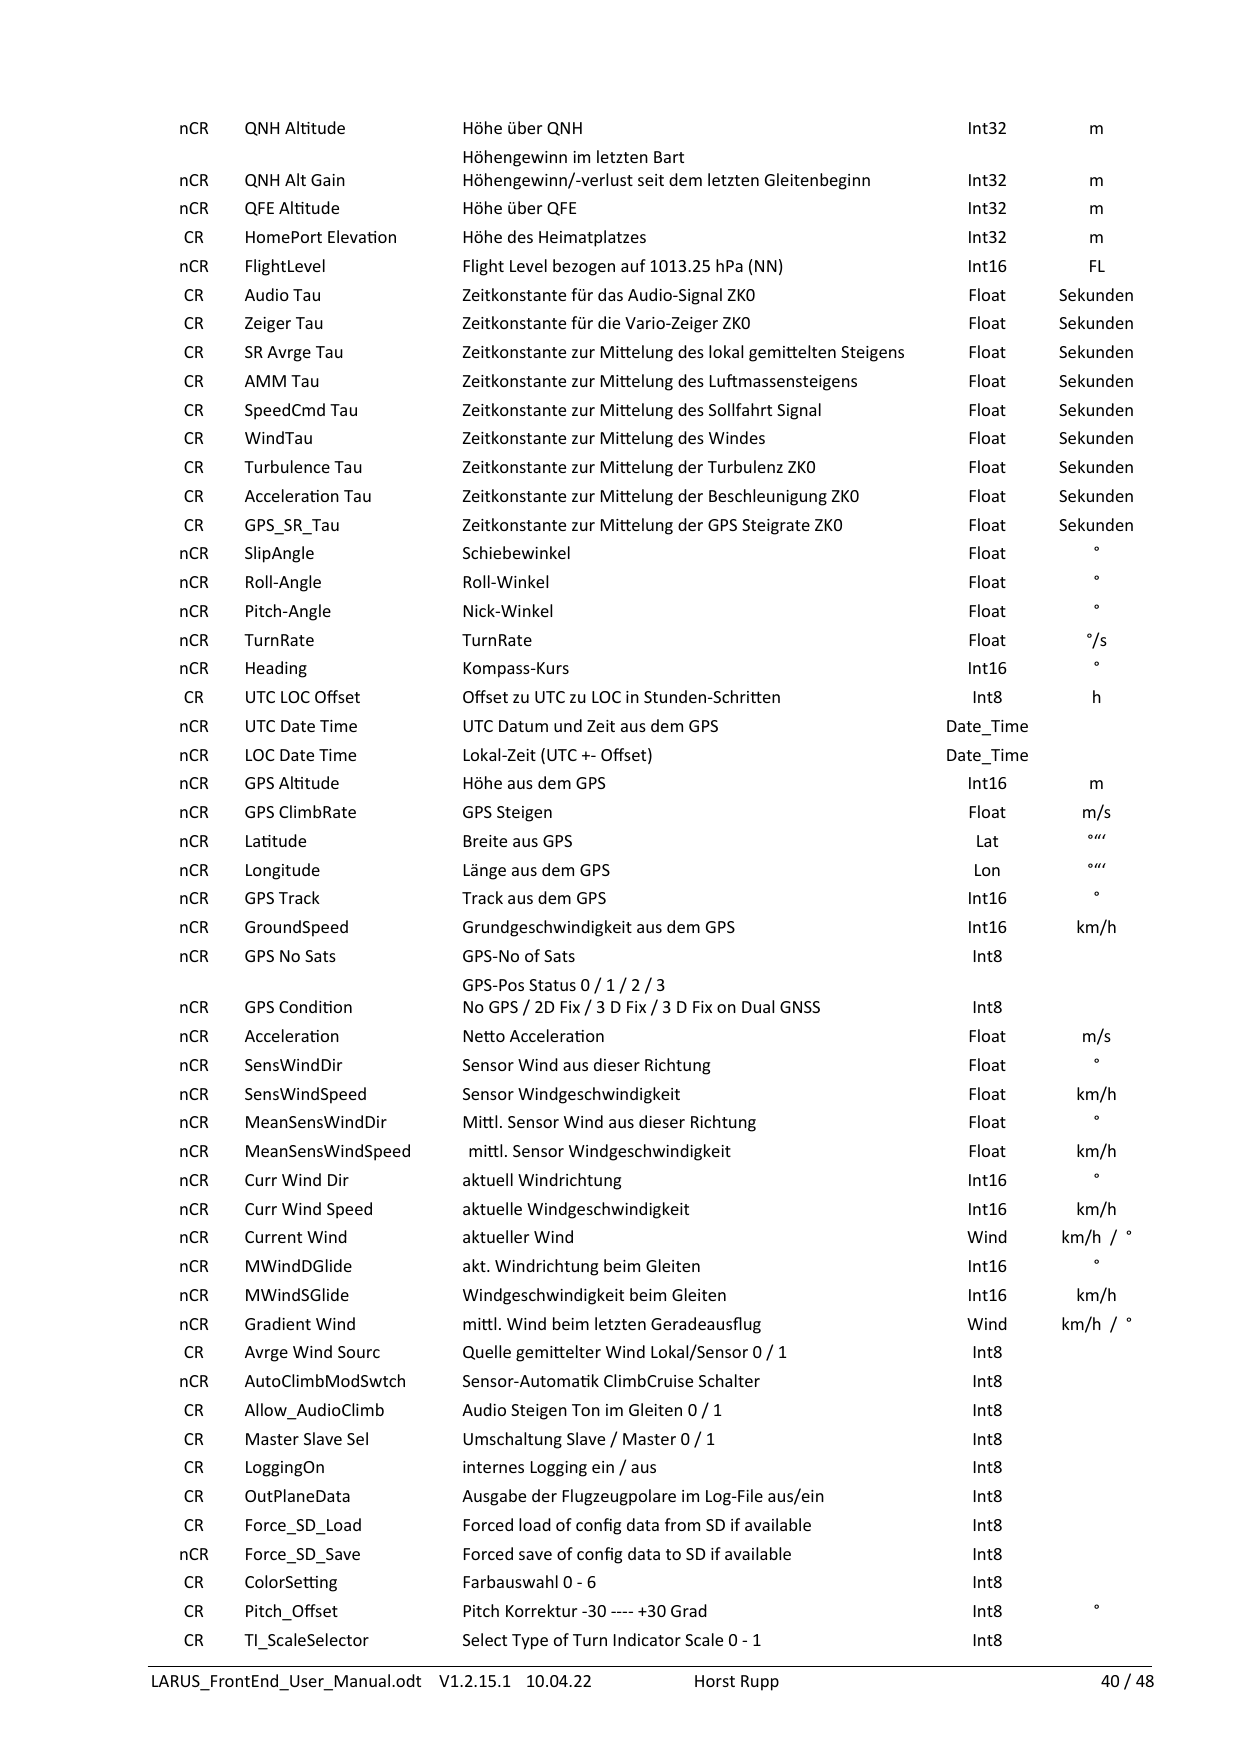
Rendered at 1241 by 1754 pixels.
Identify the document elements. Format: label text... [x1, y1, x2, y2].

table_cell Pitch Korrektur -30 ---- +30 Grad [459, 1597, 930, 1625]
table_cell CR [146, 1625, 241, 1654]
table_cell CR [146, 1453, 241, 1482]
table_cell Int8 [930, 1539, 1044, 1568]
table_cell Int8 [930, 1510, 1044, 1539]
table_cell nCR [146, 1367, 241, 1395]
table_cell °“‘ [1044, 826, 1149, 855]
table_cell nCR [146, 1252, 241, 1280]
table_cell m [1044, 142, 1149, 194]
table_cell Umschaltung Slave / Master 0 / 1 [459, 1424, 930, 1453]
table_cell CR [146, 481, 241, 510]
table_cell Int8 [930, 970, 1044, 1022]
table_cell CR [146, 1482, 241, 1510]
table_cell Zeitkonstante zur Mittelung der Turbulenz ZK0 [459, 453, 930, 481]
table_cell nCR [146, 1022, 241, 1050]
table_cell Wind [930, 1309, 1044, 1338]
table_cell [1044, 1482, 1149, 1510]
table_cell °“‘ [1044, 855, 1149, 884]
table_cell Int8 [930, 1597, 1044, 1625]
table_cell nCR [146, 913, 241, 941]
table_cell km/h [1044, 1079, 1149, 1108]
table_cell Heading [241, 654, 459, 682]
table_cell CR [146, 338, 241, 366]
table_cell TurnRate [459, 625, 930, 654]
table_cell nCR [146, 740, 241, 769]
table_cell Schiebewinkel [459, 539, 930, 567]
table_cell OutPlaneData [241, 1482, 459, 1510]
table_cell Pitch-Angle [241, 596, 459, 625]
table_cell CR [146, 510, 241, 539]
table_cell nCR [146, 113, 241, 142]
table_cell nCR [146, 1194, 241, 1223]
table_cell Netto Acceleration [459, 1022, 930, 1050]
table_cell LoggingOn [241, 1453, 459, 1482]
table_cell nCR [146, 1309, 241, 1338]
table_cell Sekunden [1044, 338, 1149, 366]
table_cell SensWindDir [241, 1050, 459, 1079]
table_cell Allow_AudioClimb [241, 1395, 459, 1424]
table_cell Select Type of Turn Indicator Scale 0 - 1 [459, 1625, 930, 1654]
table_cell nCR [146, 625, 241, 654]
table_cell QNH Alt Gain [241, 142, 459, 194]
table_cell Kompass-Kurs [459, 654, 930, 682]
table_cell MeanSensWindSpeed [241, 1137, 459, 1165]
table_cell km/h / ° [1044, 1309, 1149, 1338]
table_cell Force_SD_Load [241, 1510, 459, 1539]
table_cell CR [146, 395, 241, 424]
table_cell Quelle gemittelter Wind Lokal/Sensor 0 / 1 [459, 1338, 930, 1367]
table_cell Master Slave Sel [241, 1424, 459, 1453]
table_cell Int8 [930, 1453, 1044, 1482]
table_cell UTC LOC Offset [241, 683, 459, 711]
table_cell MWindDGlide [241, 1252, 459, 1280]
table_cell nCR [146, 568, 241, 596]
table_cell Lat [930, 826, 1044, 855]
table_cell Grundgeschwindigkeit aus dem GPS [459, 913, 930, 941]
table_cell CR [146, 683, 241, 711]
table_cell Int16 [930, 1165, 1044, 1194]
table_cell WindTau [241, 424, 459, 452]
table_cell GPS-Pos Status 0 / 1 / 2 / 3 No GPS / 2D Fix / 3 D Fix / 3 D Fix on Dual GNSS [459, 970, 930, 1022]
table_cell ° [1044, 568, 1149, 596]
table_cell Latitude [241, 826, 459, 855]
table_cell Int16 [930, 769, 1044, 797]
table_cell CR [146, 1568, 241, 1597]
table_cell Avrge Wind Sourc [241, 1338, 459, 1367]
table_cell Int8 [930, 683, 1044, 711]
table_cell Sensor-Automatik ClimbCruise Schalter [459, 1367, 930, 1395]
table_cell nCR [146, 1137, 241, 1165]
table_cell Turbulence Tau [241, 453, 459, 481]
table_cell Zeitkonstante zur Mittelung des Sollfahrt Signal [459, 395, 930, 424]
table_cell Int8 [930, 1568, 1044, 1597]
table_cell CR [146, 453, 241, 481]
table_cell Offset zu UTC zu LOC in Stunden-Schritten [459, 683, 930, 711]
table_cell [1044, 1424, 1149, 1453]
table_cell ° [1044, 596, 1149, 625]
table_cell HomePort Elevation [241, 223, 459, 251]
table_cell Breite aus GPS [459, 826, 930, 855]
table_cell Float [930, 424, 1044, 452]
table_cell Float [930, 510, 1044, 539]
table_cell nCR [146, 1079, 241, 1108]
table_cell m [1044, 223, 1149, 251]
table_cell Int16 [930, 913, 1044, 941]
table_cell Float [930, 625, 1044, 654]
table_cell MWindSGlide [241, 1280, 459, 1309]
table_cell Track aus dem GPS [459, 884, 930, 912]
table_cell Date_Time [930, 711, 1044, 740]
table_cell Zeitkonstante zur Mittelung der GPS Steigrate ZK0 [459, 510, 930, 539]
table_cell [1044, 1367, 1149, 1395]
table_cell nCR [146, 711, 241, 740]
table_cell MeanSensWindDir [241, 1108, 459, 1137]
table_cell CR [146, 1597, 241, 1625]
table_cell Float [930, 1022, 1044, 1050]
table_cell Int8 [930, 1338, 1044, 1367]
table_cell internes Logging ein / aus [459, 1453, 930, 1482]
table_cell GPS ClimbRate [241, 798, 459, 826]
table_cell nCR [146, 654, 241, 682]
table_cell m/s [1044, 1022, 1149, 1050]
table_cell Zeiger Tau [241, 309, 459, 337]
table_cell aktueller Wind [459, 1223, 930, 1252]
table_cell SR Avrge Tau [241, 338, 459, 366]
table_cell Float [930, 798, 1044, 826]
table_cell [1044, 1510, 1149, 1539]
table_cell Zeitkonstante für die Vario-Zeiger ZK0 [459, 309, 930, 337]
table_cell CR [146, 424, 241, 452]
table_cell Zeitkonstante zur Mittelung des lokal gemittelten Steigens [459, 338, 930, 366]
table_cell nCR [146, 194, 241, 222]
table_cell Float [930, 1108, 1044, 1137]
table_cell mittl. Sensor Windgeschwindigkeit [459, 1137, 930, 1165]
table_cell Sekunden [1044, 510, 1149, 539]
table_cell GPS Steigen [459, 798, 930, 826]
table_cell FL [1044, 251, 1149, 280]
table_cell Int16 [930, 251, 1044, 280]
table_cell nCR [146, 1165, 241, 1194]
table_cell Float [930, 568, 1044, 596]
table_cell GPS Condition [241, 970, 459, 1022]
table_cell CR [146, 1338, 241, 1367]
table_cell CR [146, 309, 241, 337]
table_cell Current Wind [241, 1223, 459, 1252]
table_cell QFE Altitude [241, 194, 459, 222]
table_cell Zeitkonstante zur Mittelung der Beschleunigung ZK0 [459, 481, 930, 510]
table_cell Flight Level bezogen auf 1013.25 hPa (NN) [459, 251, 930, 280]
table_cell SlipAngle [241, 539, 459, 567]
table_cell CR [146, 223, 241, 251]
table_cell Int16 [930, 1280, 1044, 1309]
table_cell Float [930, 366, 1044, 395]
table_cell Audio Steigen Ton im Gleiten 0 / 1 [459, 1395, 930, 1424]
table_cell km/h / ° [1044, 1223, 1149, 1252]
table_cell Sekunden [1044, 280, 1149, 309]
table_cell Windgeschwindigkeit beim Gleiten [459, 1280, 930, 1309]
table_cell km/h [1044, 1280, 1149, 1309]
table_cell Int8 [930, 1395, 1044, 1424]
table_cell aktuelle Windgeschwindigkeit [459, 1194, 930, 1223]
table_cell Höhengewinn im letzten Bart Höhengewinn/-verlust seit dem letzten Gleitenbeginn [459, 142, 930, 194]
table_cell Sekunden [1044, 424, 1149, 452]
table_cell nCR [146, 142, 241, 194]
table_cell ° [1044, 1165, 1149, 1194]
table_cell Date_Time [930, 740, 1044, 769]
table_cell Curr Wind Dir [241, 1165, 459, 1194]
table_cell Int8 [930, 1482, 1044, 1510]
table_cell Float [930, 338, 1044, 366]
table_cell Int16 [930, 654, 1044, 682]
table_cell SensWindSpeed [241, 1079, 459, 1108]
table_cell ° [1044, 654, 1149, 682]
table_cell m [1044, 769, 1149, 797]
table_cell Ausgabe der Flugzeugpolare im Log-File aus/ein [459, 1482, 930, 1510]
table_cell nCR [146, 941, 241, 970]
table_cell Mittl. Sensor Wind aus dieser Richtung [459, 1108, 930, 1137]
table_cell nCR [146, 1280, 241, 1309]
table_cell Gradient Wind [241, 1309, 459, 1338]
table_cell °/s [1044, 625, 1149, 654]
table_cell ° [1044, 1050, 1149, 1079]
table_cell Sekunden [1044, 309, 1149, 337]
table_cell Int32 [930, 194, 1044, 222]
table_cell ° [1044, 1108, 1149, 1137]
table_cell [1044, 1395, 1149, 1424]
table_cell Zeitkonstante zur Mittelung des Windes [459, 424, 930, 452]
table_cell Höhe über QNH [459, 113, 930, 142]
table_cell Int8 [930, 941, 1044, 970]
table_cell [1044, 970, 1149, 1022]
table_cell nCR [146, 251, 241, 280]
table_cell CR [146, 366, 241, 395]
table_cell Float [930, 1050, 1044, 1079]
table_cell Audio Tau [241, 280, 459, 309]
table_cell Acceleration [241, 1022, 459, 1050]
table_cell Float [930, 539, 1044, 567]
table_cell GPS No Sats [241, 941, 459, 970]
table_cell akt. Windrichtung beim Gleiten [459, 1252, 930, 1280]
table_cell Int32 [930, 113, 1044, 142]
table_cell Float [930, 596, 1044, 625]
table_cell mittl. Wind beim letzten Geradeausflug [459, 1309, 930, 1338]
table_cell Int16 [930, 1194, 1044, 1223]
table_cell [1044, 1539, 1149, 1568]
table_cell Int8 [930, 1424, 1044, 1453]
table_cell Roll-Angle [241, 568, 459, 596]
table_cell Sekunden [1044, 395, 1149, 424]
table_cell ° [1044, 539, 1149, 567]
table_cell Sekunden [1044, 453, 1149, 481]
table_cell Float [930, 1137, 1044, 1165]
table_cell [1044, 1568, 1149, 1597]
table_cell nCR [146, 1108, 241, 1137]
table_cell Länge aus dem GPS [459, 855, 930, 884]
table_cell nCR [146, 1539, 241, 1568]
table_cell CR [146, 280, 241, 309]
table_cell nCR [146, 1223, 241, 1252]
table_cell Float [930, 1079, 1044, 1108]
table_cell UTC Date Time [241, 711, 459, 740]
table_cell aktuell Windrichtung [459, 1165, 930, 1194]
table_cell Acceleration Tau [241, 481, 459, 510]
table_cell Zeitkonstante zur Mittelung des Luftmassensteigens [459, 366, 930, 395]
table_cell CR [146, 1395, 241, 1424]
table_cell nCR [146, 970, 241, 1022]
table_cell ColorSetting [241, 1568, 459, 1597]
table_cell CR [146, 1424, 241, 1453]
table_cell FlightLevel [241, 251, 459, 280]
table_cell [1044, 711, 1149, 740]
table_cell [1044, 740, 1149, 769]
table_cell LOC Date Time [241, 740, 459, 769]
table_cell Force_SD_Save [241, 1539, 459, 1568]
table_cell Roll-Winkel [459, 568, 930, 596]
table_cell nCR [146, 798, 241, 826]
table_cell Lon [930, 855, 1044, 884]
table_cell Sensor Wind aus dieser Richtung [459, 1050, 930, 1079]
table_cell [1044, 941, 1149, 970]
table_cell TurnRate [241, 625, 459, 654]
table_cell [1044, 1453, 1149, 1482]
table_cell m/s [1044, 798, 1149, 826]
table_cell GPS Track [241, 884, 459, 912]
table_cell km/h [1044, 1194, 1149, 1223]
table_cell Float [930, 280, 1044, 309]
table_cell SpeedCmd Tau [241, 395, 459, 424]
table_cell Sekunden [1044, 481, 1149, 510]
table_cell Zeitkonstante für das Audio-Signal ZK0 [459, 280, 930, 309]
table_cell Sensor Windgeschwindigkeit [459, 1079, 930, 1108]
table_cell Sekunden [1044, 366, 1149, 395]
table_cell Forced save of config data to SD if available [459, 1539, 930, 1568]
table_cell UTC Datum und Zeit aus dem GPS [459, 711, 930, 740]
table_cell Int8 [930, 1625, 1044, 1654]
table_cell Float [930, 453, 1044, 481]
table_cell GroundSpeed [241, 913, 459, 941]
table_cell m [1044, 194, 1149, 222]
table_cell Int32 [930, 223, 1044, 251]
table_cell Int32 [930, 142, 1044, 194]
table_cell Höhe über QFE [459, 194, 930, 222]
table_cell AMM Tau [241, 366, 459, 395]
table_cell Lokal-Zeit (UTC +- Offset) [459, 740, 930, 769]
table_cell AutoClimbModSwtch [241, 1367, 459, 1395]
table_cell m [1044, 113, 1149, 142]
table_cell CR [146, 1510, 241, 1539]
table_cell [1044, 1338, 1149, 1367]
table_cell ° [1044, 884, 1149, 912]
table_cell Curr Wind Speed [241, 1194, 459, 1223]
table_cell Int16 [930, 884, 1044, 912]
table_cell Float [930, 309, 1044, 337]
table_cell ° [1044, 1252, 1149, 1280]
table_cell nCR [146, 884, 241, 912]
table_cell GPS_SR_Tau [241, 510, 459, 539]
table_cell Longitude [241, 855, 459, 884]
table_cell Höhe des Heimatplatzes [459, 223, 930, 251]
table_cell Nick-Winkel [459, 596, 930, 625]
table_cell nCR [146, 826, 241, 855]
table_cell GPS Altitude [241, 769, 459, 797]
table_cell Höhe aus dem GPS [459, 769, 930, 797]
table_cell ° [1044, 1597, 1149, 1625]
table_cell Float [930, 395, 1044, 424]
table_cell h [1044, 683, 1149, 711]
table_cell GPS-No of Sats [459, 941, 930, 970]
table_cell nCR [146, 539, 241, 567]
table_cell [1044, 1625, 1149, 1654]
table_cell nCR [146, 596, 241, 625]
table_cell nCR [146, 855, 241, 884]
table_cell Float [930, 481, 1044, 510]
table_cell nCR [146, 1050, 241, 1079]
table_cell Int8 [930, 1367, 1044, 1395]
table_cell Wind [930, 1223, 1044, 1252]
table_cell Pitch_Offset [241, 1597, 459, 1625]
table_cell TI_ScaleSelector [241, 1625, 459, 1654]
table_cell km/h [1044, 1137, 1149, 1165]
table_cell Int16 [930, 1252, 1044, 1280]
table_cell Farbauswahl 0 - 6 [459, 1568, 930, 1597]
table_cell km/h [1044, 913, 1149, 941]
table_cell nCR [146, 769, 241, 797]
table_cell QNH Altitude [241, 113, 459, 142]
table_cell Forced load of config data from SD if available [459, 1510, 930, 1539]
